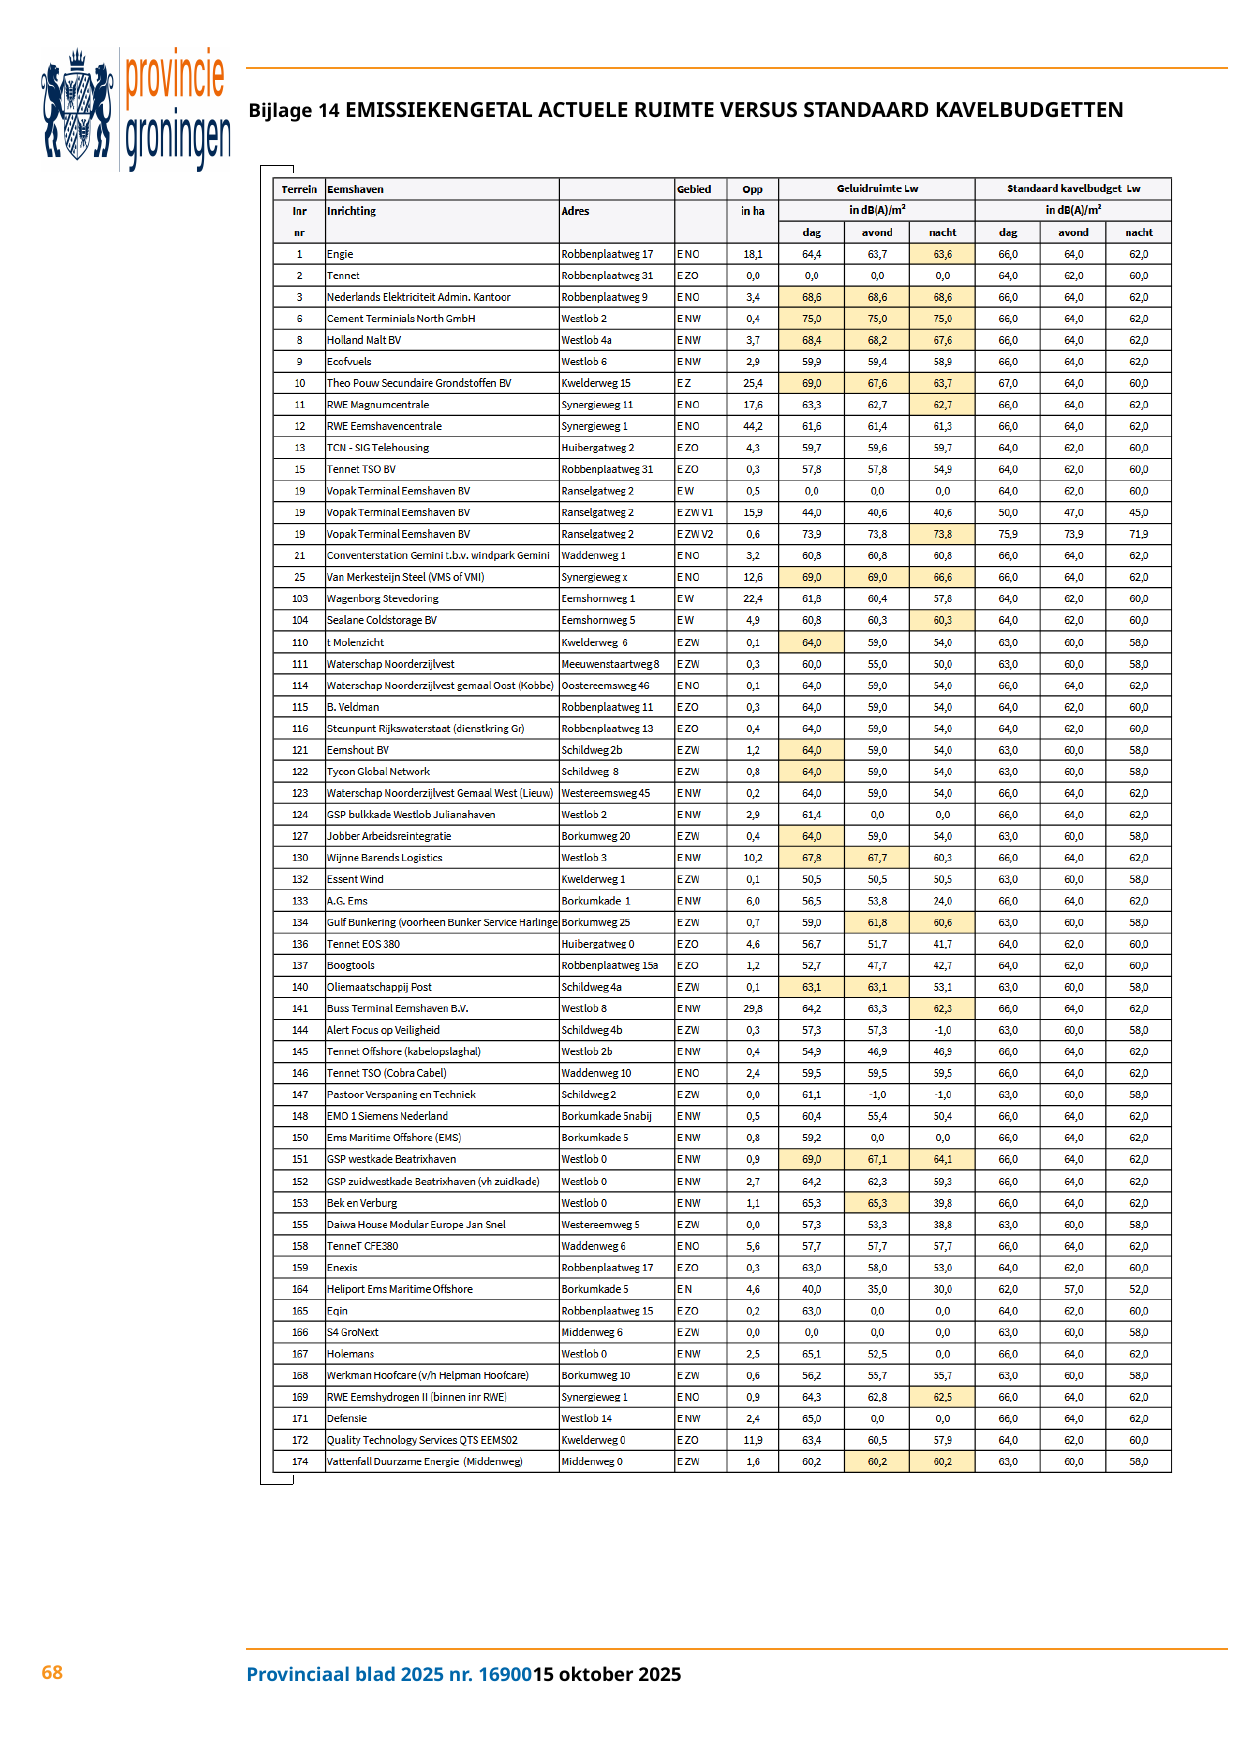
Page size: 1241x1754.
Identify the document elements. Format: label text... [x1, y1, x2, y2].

text Bijlage 14 EMISSIEKENGETAL ACTUELE RUIMTE VERSUS STANDAARD KAVELBUDGETTEN [248, 95, 1152, 123]
picture [268, 173, 1173, 1475]
picture [41, 47, 231, 172]
